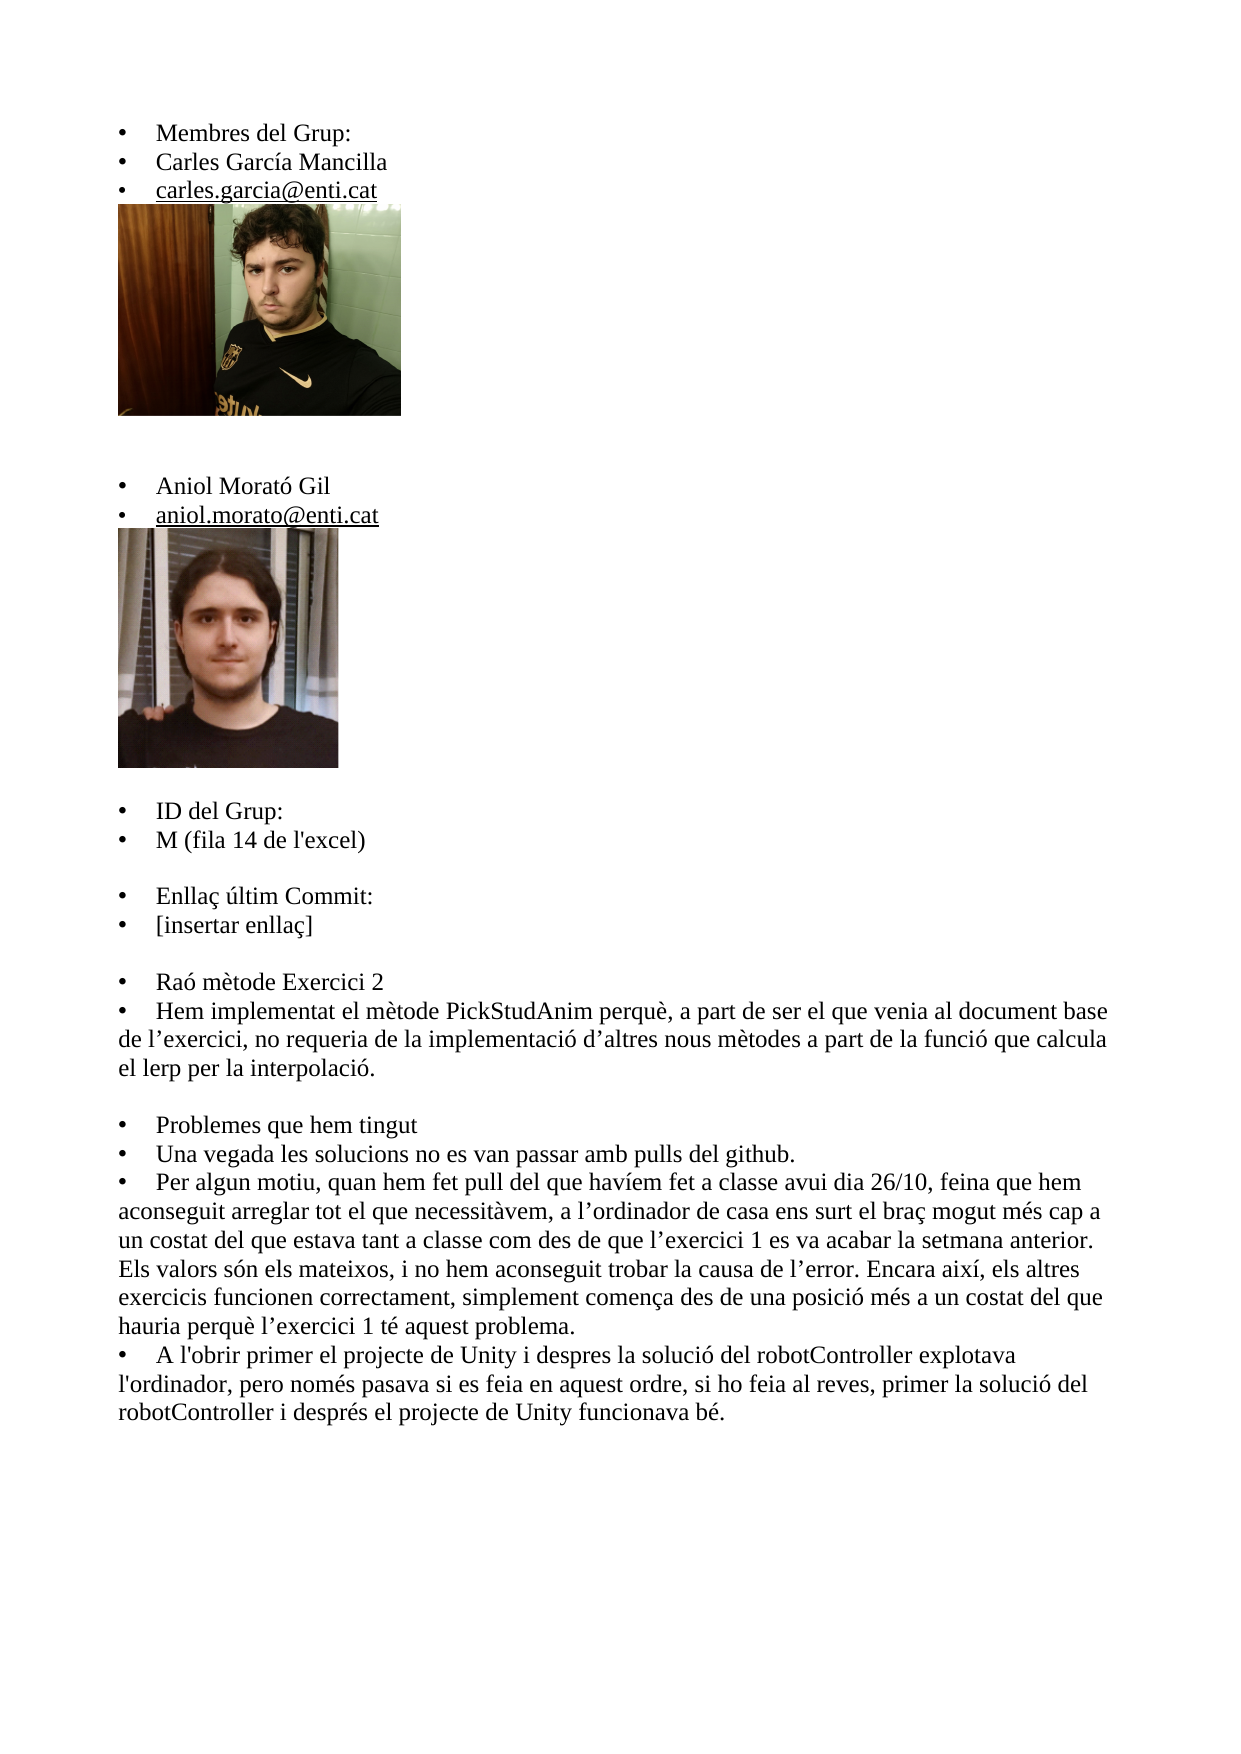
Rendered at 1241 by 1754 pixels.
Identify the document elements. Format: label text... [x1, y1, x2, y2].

list carles.garcia@enti.cat [81, 176, 1122, 204]
list Membres del Grup: [81, 118, 1122, 147]
list Hem implementat el mètode PickStudAnim perquè, a part de ser el que venia al document base de l’exercici, no requeria de la implementació d’altres nous mètodes a part de la funció que calcula el lerp per la interpolació. [81, 996, 1122, 1082]
list Per algun motiu, quan hem fet pull del que havíem fet a classe avui dia 26/10, feina que hem aconseguit arreglar tot el que necessitàvem, a l’ordinador de casa ens surt el braç mogut més cap a un costat del que estava tant a classe com des de que l’exercici 1 es va acabar la setmana anterior. Els valors són els mateixos, i no hem aconseguit trobar la causa de l’error. Encara així, els altres exercicis funcionen correctament, simplement comença des de una posició més a un costat del que hauria perquè l’exercici 1 té aquest problema. [81, 1167, 1122, 1340]
list Aniol Morató Gil [81, 471, 1122, 500]
list Raó mètode Exercici 2 [81, 967, 1122, 996]
list [insertar enllaç] [81, 910, 1122, 939]
list aniol.morato@enti.cat [81, 500, 1122, 529]
list Problemes que hem tingut [81, 1110, 1122, 1139]
list Carles García Mancilla [81, 147, 1122, 176]
list A l'obrir primer el projecte de Unity i despres la solució del robotController explotava l'ordinador, pero només pasava si es feia en aquest ordre, si ho feia al reves, primer la solució del robotController i després el projecte de Unity funcionava bé. [81, 1340, 1122, 1426]
list ID del Grup: [81, 796, 1122, 825]
list Enllaç últim Commit: [81, 881, 1122, 910]
list M (fila 14 de l'excel) [81, 825, 1122, 853]
list Una vegada les solucions no es van passar amb pulls del github. [81, 1139, 1122, 1167]
